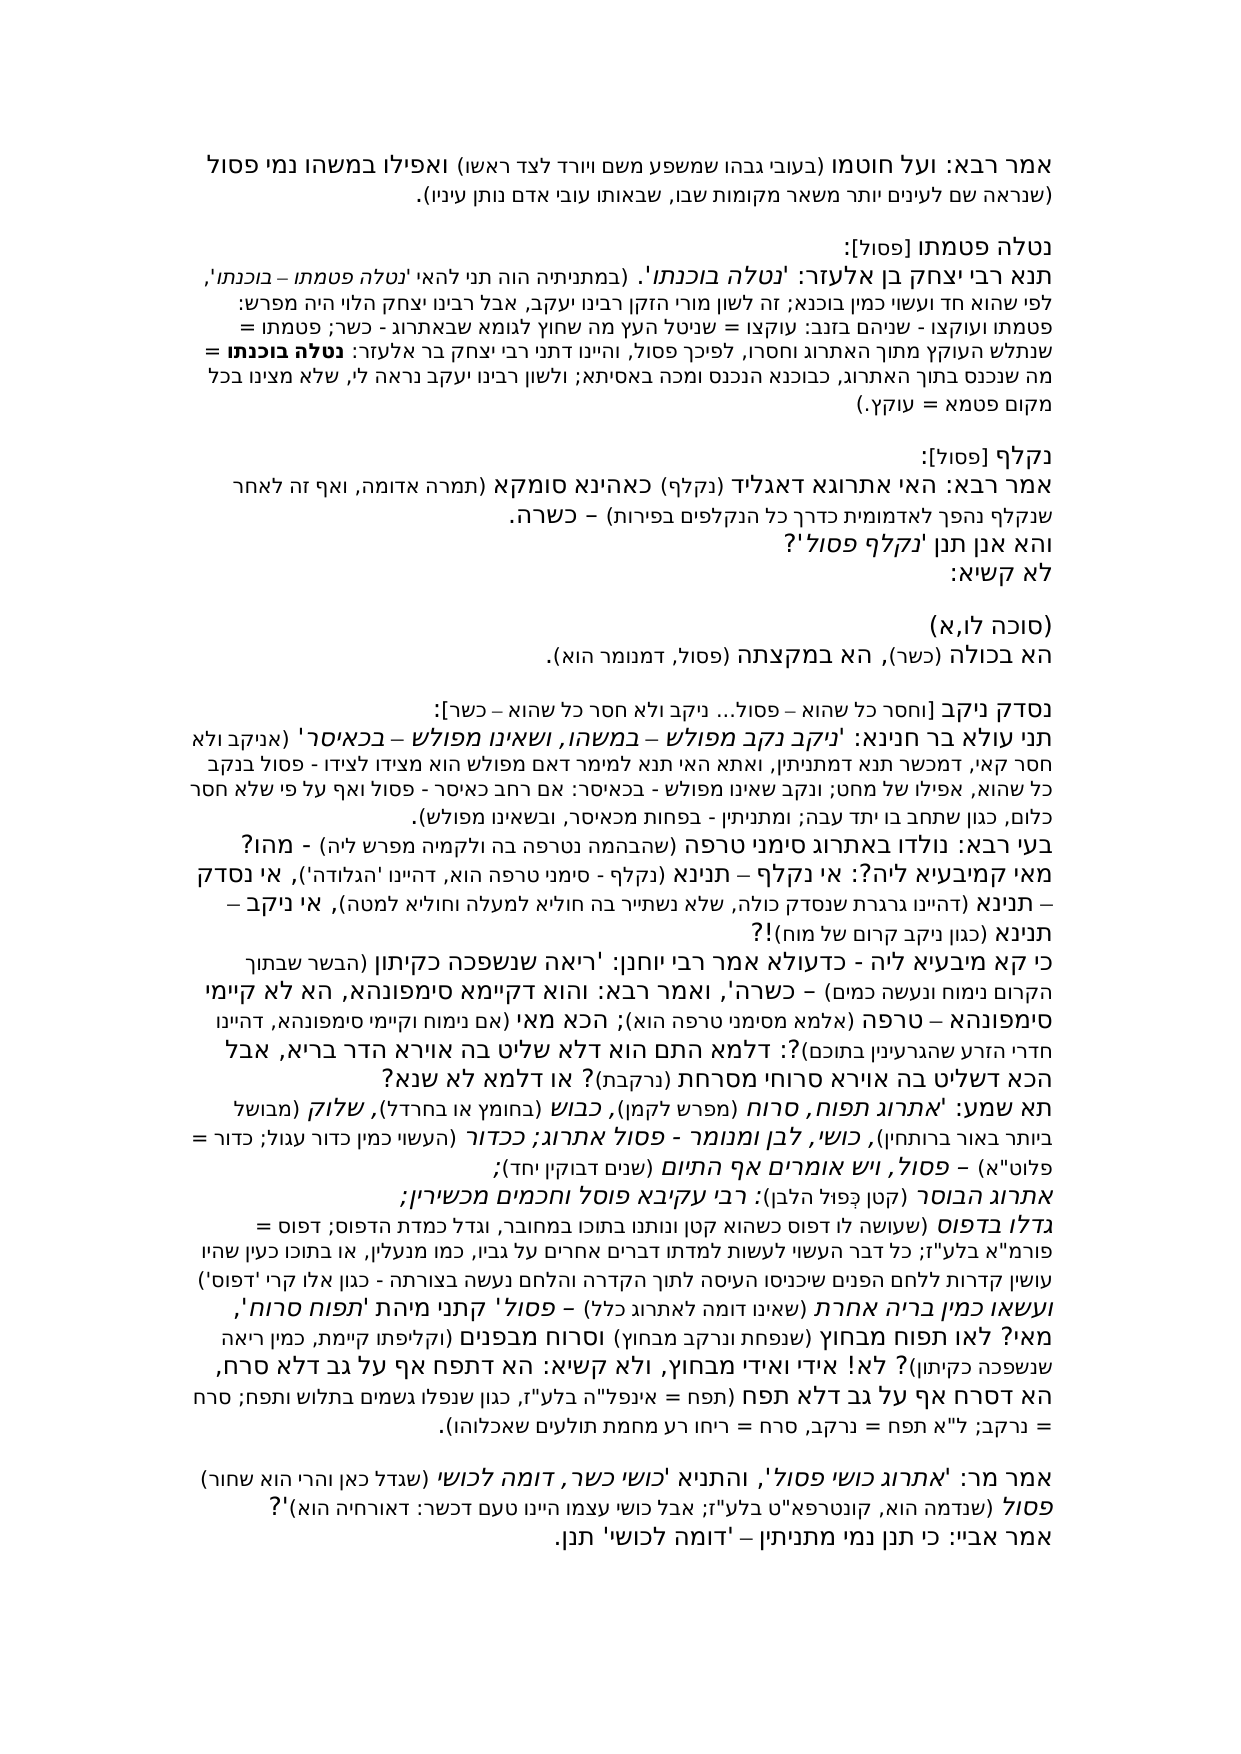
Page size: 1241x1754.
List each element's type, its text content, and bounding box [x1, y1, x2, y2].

text כי קא מיבעיא ליה - כדעולא אמר רבי יוחנן: 'ריאה שנשפכה כקיתון (הבשר שבתוך הקרום נימוח ונעשה כמים) – כשרה', ואמר רבא: והוא דקיימא סימפונהא, הא לא קיימי סימפונהא – טרפה (אלמא מסימני טרפה הוא); הכא מאי (אם נימוח וקיימי סימפונהא, דהיינו חדרי הזרע שהגרעינין בתוכם)?: דלמא התם הוא דלא שליט בה אוירא הדר בריא, אבל הכא דשליט בה אוירא סרוחי מסרחת (נרקבת)? או דלמא לא שנא? [187, 947, 1053, 1093]
text תא שמע: 'אתרוג תפוח, סרוח (מפרש לקמן), כבוש (בחומץ או בחרדל), שלוק (מבושל ביותר באור ברותחין), כושי, לבן ומנומר - פסול אתרוג; ככדור (העשוי כמין כדור עגול; כדור = פלוט"א) – פסול, ויש אומרים אף התיום (שנים דבוקין יחד); [187, 1093, 1053, 1181]
text מאי קמיבעיא ליה?: אי נקלף – תנינא (נקלף - סימני טרפה הוא, דהיינו 'הגלודה'), אי נסדק – תנינא (דהיינו גרגרת שנסדק כולה, שלא נשתייר בה חוליא למעלה וחוליא למטה), אי ניקב – תנינא (כגון ניקב קרום של מוח)!? [187, 859, 1053, 947]
text תני עולא בר חנינא: 'ניקב נקב מפולש – במשהו, ושאינו מפולש – בכאיסר' (אניקב ולא חסר קאי, דמכשר תנא דמתניתין, ואתא האי תנא למימר דאם מפולש הוא מצידו לצידו - פסול בנקב כל שהוא, אפילו של מחט; ונקב שאינו מפולש - בכאיסר: אם רחב כאיסר - פסול ואף על פי שלא חסר כלום, כגון שתחב בו יתד עבה; ומתניתין - בפחות מכאיסר, ובשאינו מפולש). [187, 723, 1053, 830]
text לא קשיא: [187, 558, 1053, 587]
text אמר רבא: ועל חוטמו (בעובי גבהו שמשפע משם ויורד לצד ראשו) ואפילו במשהו נמי פסול (שנראה שם לעינים יותר משאר מקומות שבו, שבאותו עובי אדם נותן עיניו). [187, 150, 1053, 208]
text אמר מר: 'אתרוג כושי פסול', והתניא 'כושי כשר, דומה לכושי (שגדל כאן והרי הוא שחור) פסול (שנדמה הוא, קונטרפא"ט בלע"ז; אבל כושי עצמו היינו טעם דכשר: דאורחיה הוא)'? [187, 1463, 1053, 1522]
text נטלה פטמתו [פסול]: [187, 232, 1053, 262]
text והא אנן תנן 'נקלף פסול'? [187, 529, 1053, 558]
text אמר אביי: כי תנן נמי מתניתין – 'דומה לכושי' תנן. [187, 1522, 1053, 1551]
text (סוכה לו,א) [187, 611, 1053, 641]
text הא בכולה (כשר), הא במקצתה (פסול, דמנומר הוא). [187, 641, 1053, 670]
text נקלף [פסול]: [187, 441, 1053, 471]
text אתרוג הבוסר (קטן כְּפוּל הלבן): רבי עקיבא פוסל וחכמים מכשירין; [187, 1181, 1053, 1210]
text נסדק ניקב [וחסר כל שהוא – פסול... ניקב ולא חסר כל שהוא – כשר]: [187, 694, 1053, 723]
text תנא רבי יצחק בן אלעזר: 'נטלה בוכנתו'. (במתניתיה הוה תני להאי 'נטלה פטמתו – בוכנתו', לפי שהוא חד ועשוי כמין בוכנא; זה לשון מורי הזקן רבינו יעקב, אבל רבינו יצחק הלוי היה מפרש: פטמתו ועוקצו - שניהם בזנב: עוקצו = שניטל העץ מה שחוץ לגומא שבאתרוג - כשר; פטמתו = שנתלש העוקץ מתוך האתרוג וחסרו, לפיכך פסול, והיינו דתני רבי יצחק בר אלעזר: נטלה בוכנתו = מה שנכנס בתוך האתרוג, כבוכנא הנכנס ומכה באסיתא; ולשון רבינו יעקב נראה לי, שלא מצינו בכל מקום פטמא = עוקץ.) [187, 262, 1053, 417]
text אמר רבא: האי אתרוגא דאגליד (נקלף) כאהינא סומקא (תמרה אדומה, ואף זה לאחר שנקלף נהפך לאדמומית כדרך כל הנקלפים בפירות) – כשרה. [187, 471, 1053, 529]
text בעי רבא: נולדו באתרוג סימני טרפה (שהבהמה נטרפה בה ולקמיה מפרש ליה) - מהו? [187, 830, 1053, 859]
text גדלו בדפוס (שעושה לו דפוס כשהוא קטן ונותנו בתוכו במחובר, וגדל כמדת הדפוס; דפוס = פורמ"א בלע"ז; כל דבר העשוי לעשות למדתו דברים אחרים על גביו, כמו מנעלין, או בתוכו כעין שהיו עושין קדרות ללחם הפנים שיכניסו העיסה לתוך הקדרה והלחם נעשה בצורתה - כגון אלו קרי 'דפוס') ועשאו כמין בריה אחרת (שאינו דומה לאתרוג כלל) – פסול' קתני מיהת 'תפוח סרוח', מאי? לאו תפוח מבחוץ (שנפחת ונרקב מבחוץ) וסרוח מבפנים (וקליפתו קיימת, כמין ריאה שנשפכה כקיתון)? לא! אידי ואידי מבחוץ, ולא קשיא: הא דתפח אף על גב דלא סרח, הא דסרח אף על גב דלא תפח (תפח = אינפל"ה בלע"ז, כגון שנפלו גשמים בתלוש ותפח; סרח = נרקב; ל"א תפח = נרקב, סרח = ריחו רע מחמת תולעים שאכלוהו). [187, 1210, 1053, 1439]
